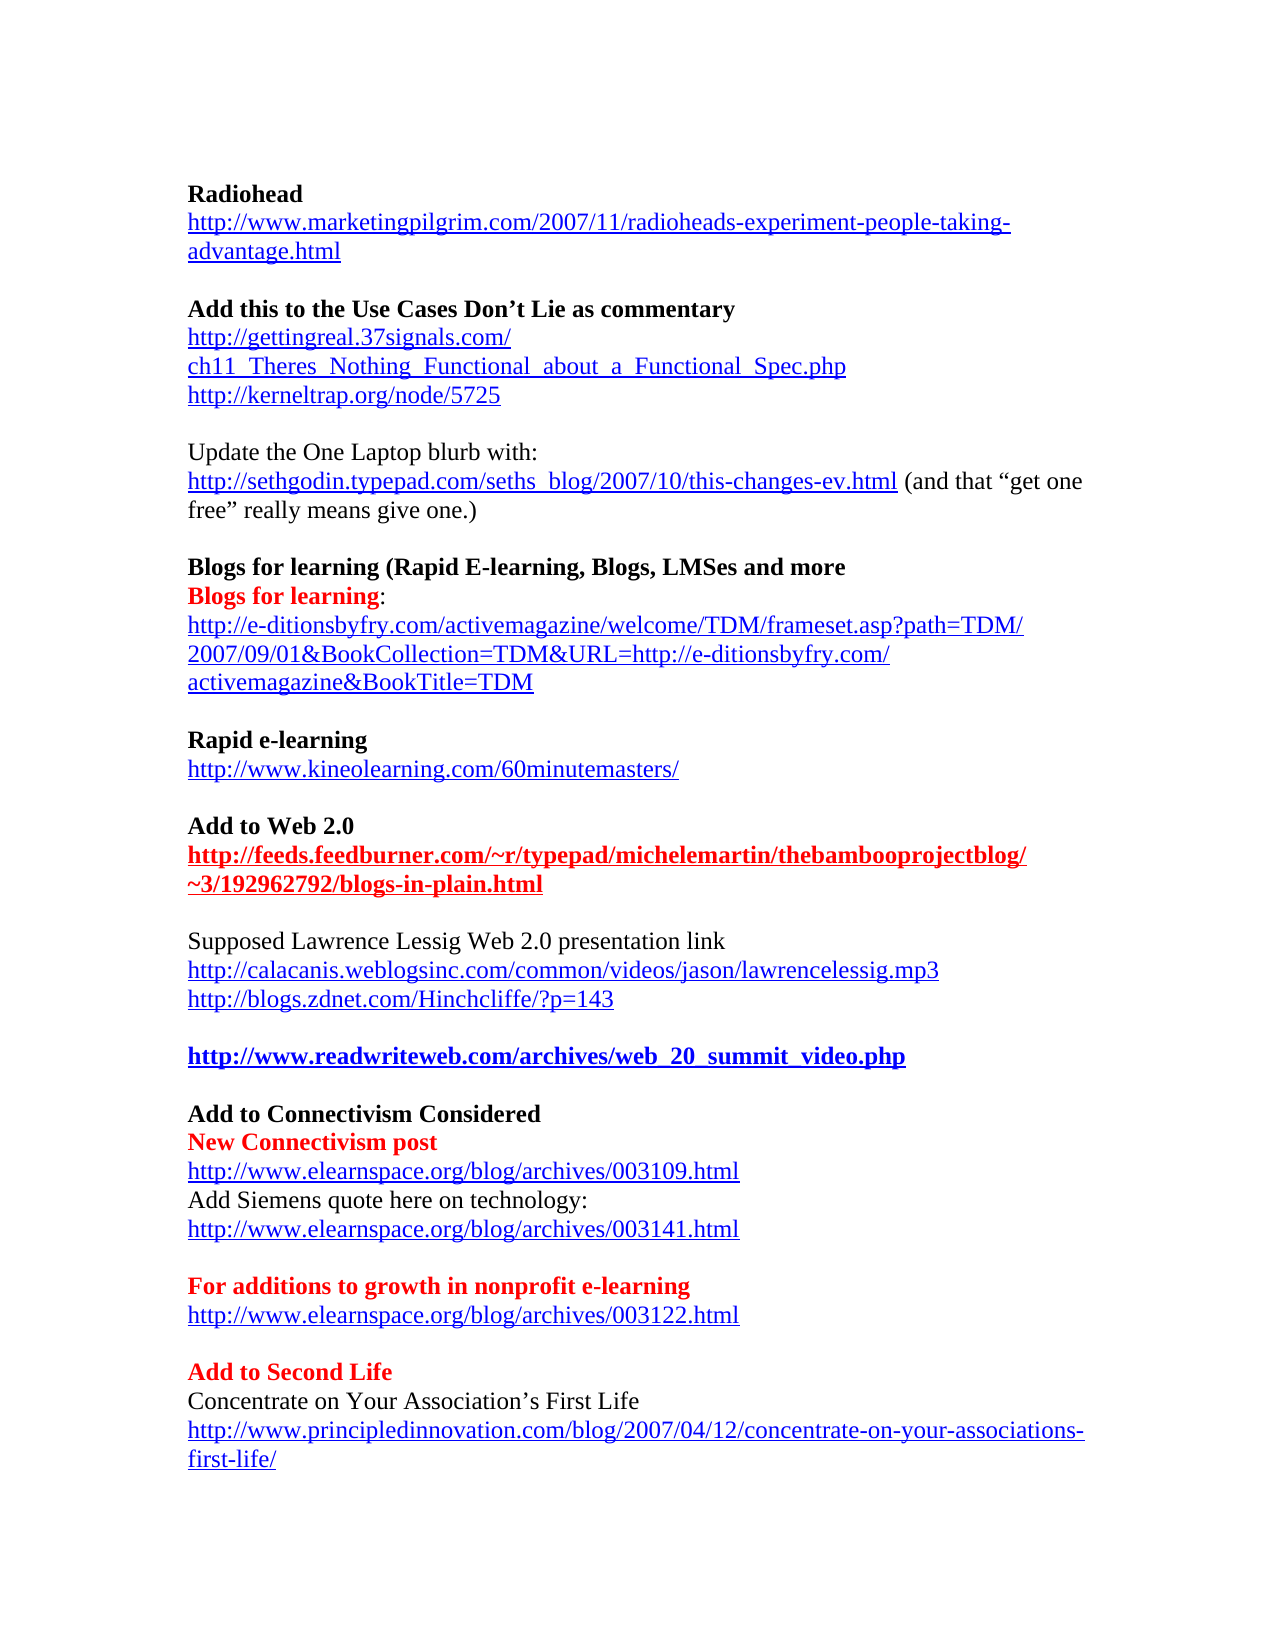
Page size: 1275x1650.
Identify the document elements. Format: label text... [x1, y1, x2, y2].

text New Connectivism post [187, 1127, 1087, 1156]
text http://calacanis.weblogsinc.com/common/videos/jason/lawrencelessig.mp3 [187, 955, 1087, 984]
text http://gettingreal.37signals.com/ch11_Theres_Nothing_Functional_about_a_Functional_Spec.php [187, 322, 1087, 380]
text Add Siemens quote here on technology: [187, 1185, 1087, 1214]
text http://www.principledinnovation.com/blog/2007/04/12/concentrate-on-your-associations-first-life/ [187, 1415, 1087, 1472]
text http://feeds.feedburner.com/~r/typepad/michelemartin/thebambooprojectblog/~3/192962792/blogs-in-plain.html [187, 840, 1087, 897]
text Concentrate on Your Association’s First Life [187, 1386, 1087, 1415]
text Rapid e-learning [187, 725, 1087, 754]
text For additions to growth in nonprofit e-learning [187, 1271, 1087, 1300]
text Add to Second Life [187, 1357, 1087, 1386]
text http://www.kineolearning.com/60minutemasters/ [187, 754, 1087, 782]
text Radiohead [187, 179, 1087, 207]
text http://www.readwriteweb.com/archives/web_20_summit_video.php [187, 1041, 1087, 1070]
text Supposed Lawrence Lessig Web 2.0 presentation link [187, 926, 1087, 955]
text http://www.elearnspace.org/blog/archives/003109.html [187, 1156, 1087, 1185]
text Update the One Laptop blurb with: http://sethgodin.typepad.com/seths_blog/2007/10/this-changes-ev.html (and that “get one free” really means give one.) [187, 437, 1087, 524]
text Add to Connectivism Considered [187, 1099, 1087, 1127]
text http://blogs.zdnet.com/Hinchcliffe/?p=143 [187, 984, 1087, 1012]
text http://e-ditionsbyfry.com/activemagazine/welcome/TDM/frameset.asp?path=TDM/2007/09/01&BookCollection=TDM&URL=http://e-ditionsbyfry.com/activemagazine&BookTitle=TDM [187, 610, 1087, 696]
text http://www.marketingpilgrim.com/2007/11/radioheads-experiment-people-taking-advantage.html [187, 207, 1087, 265]
text http://kerneltrap.org/node/5725 [187, 380, 1087, 409]
text Blogs for learning (Rapid E-learning, Blogs, LMSes and more [187, 552, 1087, 581]
text Add to Web 2.0 [187, 811, 1087, 840]
text http://www.elearnspace.org/blog/archives/003141.html [187, 1214, 1087, 1242]
text Blogs for learning: [187, 581, 1087, 610]
text http://www.elearnspace.org/blog/archives/003122.html [187, 1300, 1087, 1329]
text Add this to the Use Cases Don’t Lie as commentary [187, 294, 1087, 322]
